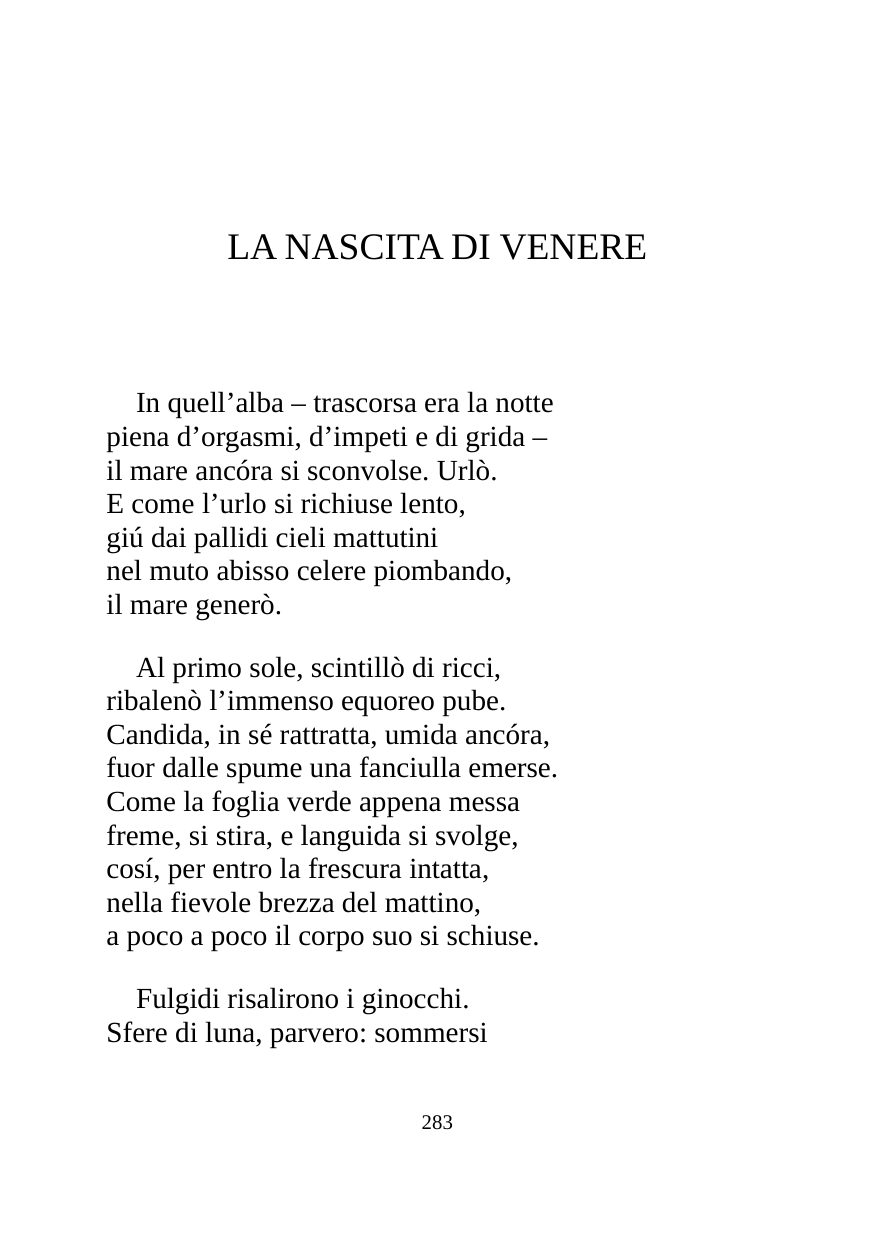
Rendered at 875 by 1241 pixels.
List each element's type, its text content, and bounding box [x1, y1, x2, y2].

subtitle LA NASCITA DI VENERE [106, 224, 768, 267]
text In quell’alba – trascorsa era la notte piena d’orgasmi, d’impeti e di grida – il mare ancóra si sconvolse. Urlò. E come l’urlo si richiuse lento, giú dai pallidi cieli mattutini nel muto abisso celere piombando, il mare generò. [106, 386, 768, 620]
text Fulgidi risalirono i ginocchi. Sfere di luna, parvero: sommersi [106, 981, 768, 1048]
text Al primo sole, scintillò di ricci, ribalenò l’immenso equoreo pube. Candida, in sé rattratta, umida ancóra, fuor dalle spume una fanciulla emerse. Come la foglia verde appena messa freme, si stira, e languida si svolge, cosí, per entro la frescura intatta, nella fievole brezza del mattino, a poco a poco il corpo suo si schiuse. [106, 650, 768, 952]
